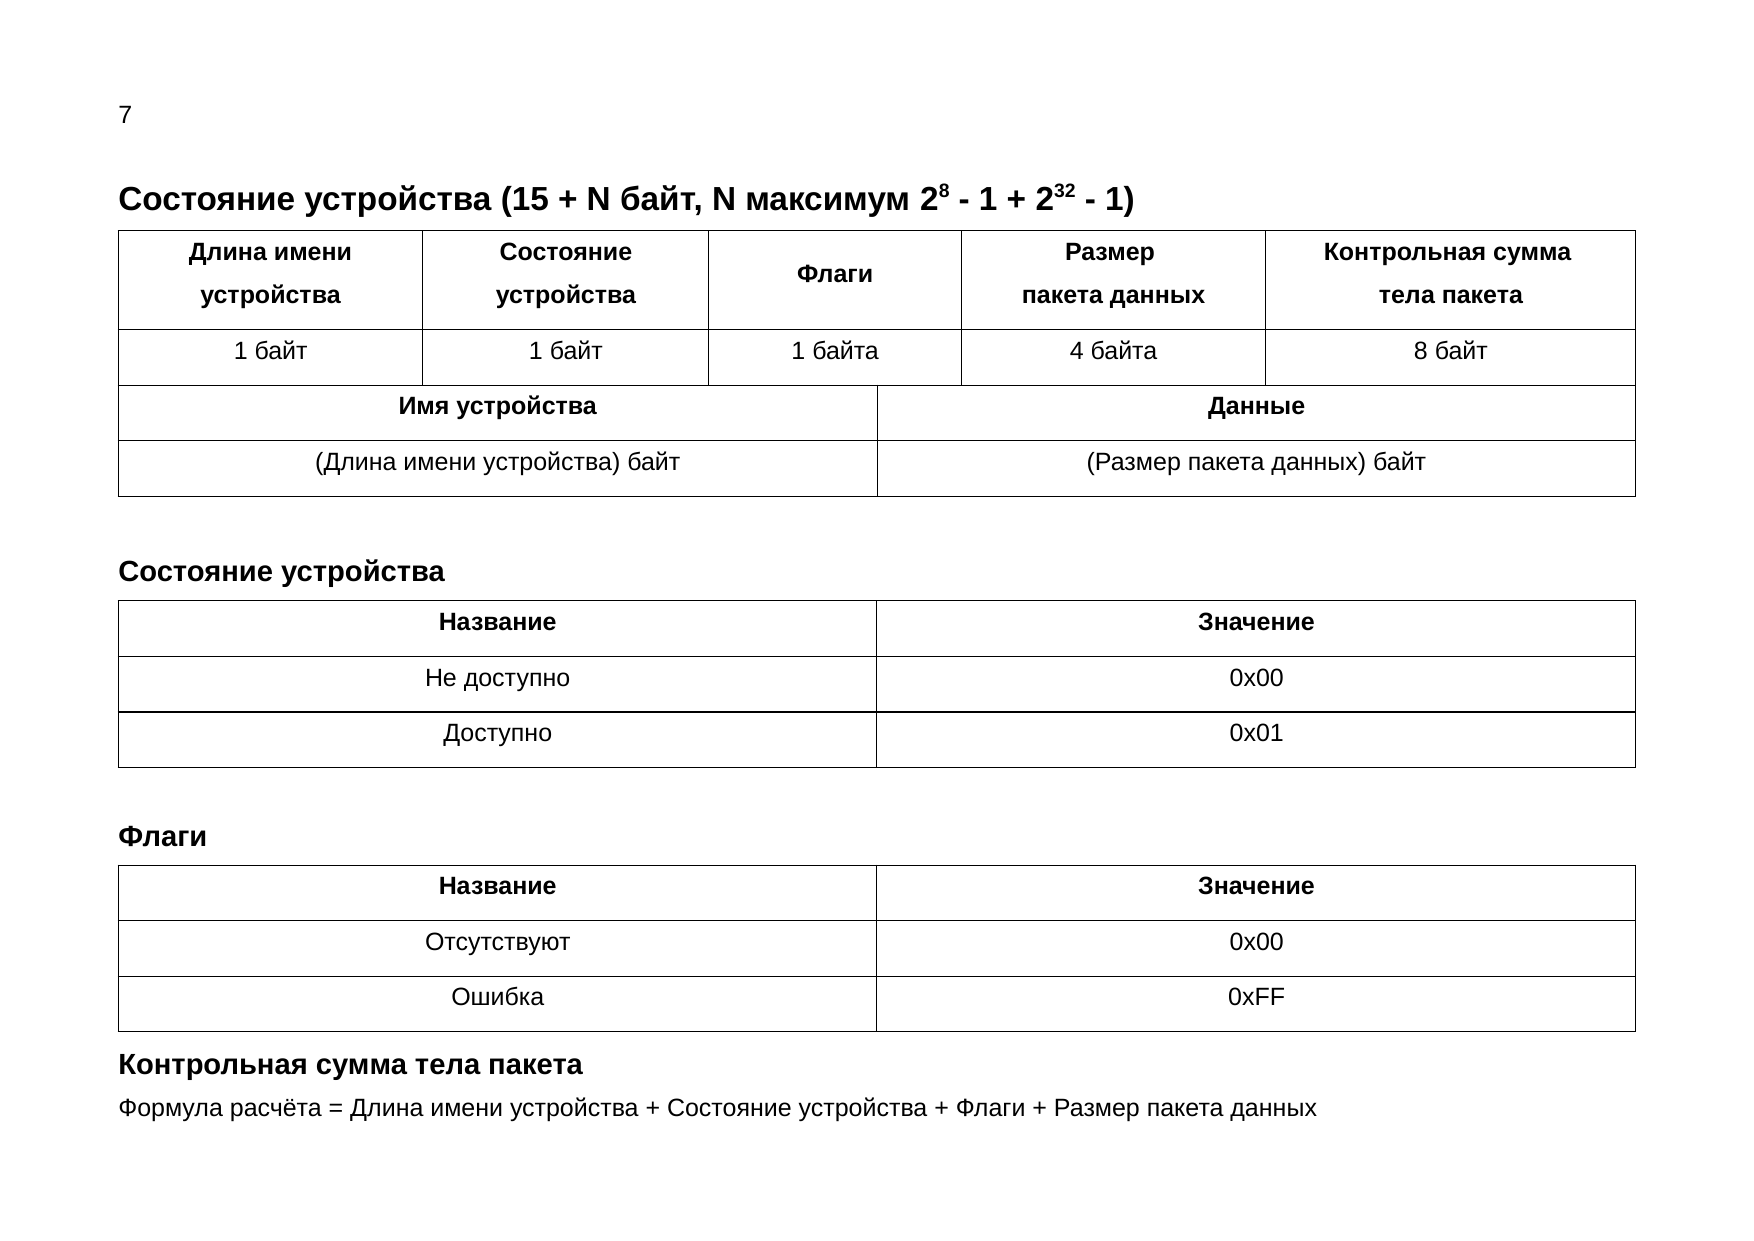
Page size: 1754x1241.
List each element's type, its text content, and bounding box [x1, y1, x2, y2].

table_cell Не доступно [119, 657, 876, 711]
table_cell 0xFF [877, 977, 1635, 1031]
subtitle Состояние устройства [118, 554, 1636, 588]
table_cell Ошибка [119, 977, 876, 1031]
subtitle Контрольная сумма тела пакета [118, 1047, 1636, 1080]
table_header Состояние устройства [423, 231, 708, 329]
table_header Значение [877, 601, 1635, 656]
table_header Название [119, 866, 876, 920]
table_header Название [119, 601, 876, 656]
table_cell Доступно [119, 713, 876, 767]
table_cell 0x00 [877, 657, 1635, 711]
table_header Контрольная сумма тела пакета [1266, 231, 1635, 329]
table_cell 4 байта [962, 330, 1265, 384]
table_cell Отсутствуют [119, 921, 876, 976]
table_cell 1 байта [709, 330, 961, 384]
subtitle Флаги [118, 818, 1636, 852]
table_header Значение [877, 866, 1635, 920]
table_cell 8 байт [1266, 330, 1635, 384]
table_cell (Размер пакета данных) байт [878, 441, 1635, 496]
table_cell 1 байт [119, 330, 422, 384]
table_cell (Длина имени устройства) байт [119, 441, 877, 496]
subtitle Состояние устройства (15 + N байт, N максимум 28 - 1 + 232 - 1) [118, 179, 1636, 218]
table_cell 0x00 [877, 921, 1635, 976]
table_header Длина имени устройства [119, 231, 422, 329]
table_cell 0x01 [877, 713, 1635, 767]
table_header Размер пакета данных [962, 231, 1265, 329]
table_header Флаги [709, 231, 961, 329]
table_cell Имя устройства [119, 386, 877, 440]
subtitle Формула расчёта = Длина имени устройства + Состояние устройства + Флаги + Размер пакета данных [118, 1093, 1636, 1122]
table_cell 1 байт [423, 330, 708, 384]
table_cell Данные [878, 386, 1635, 440]
